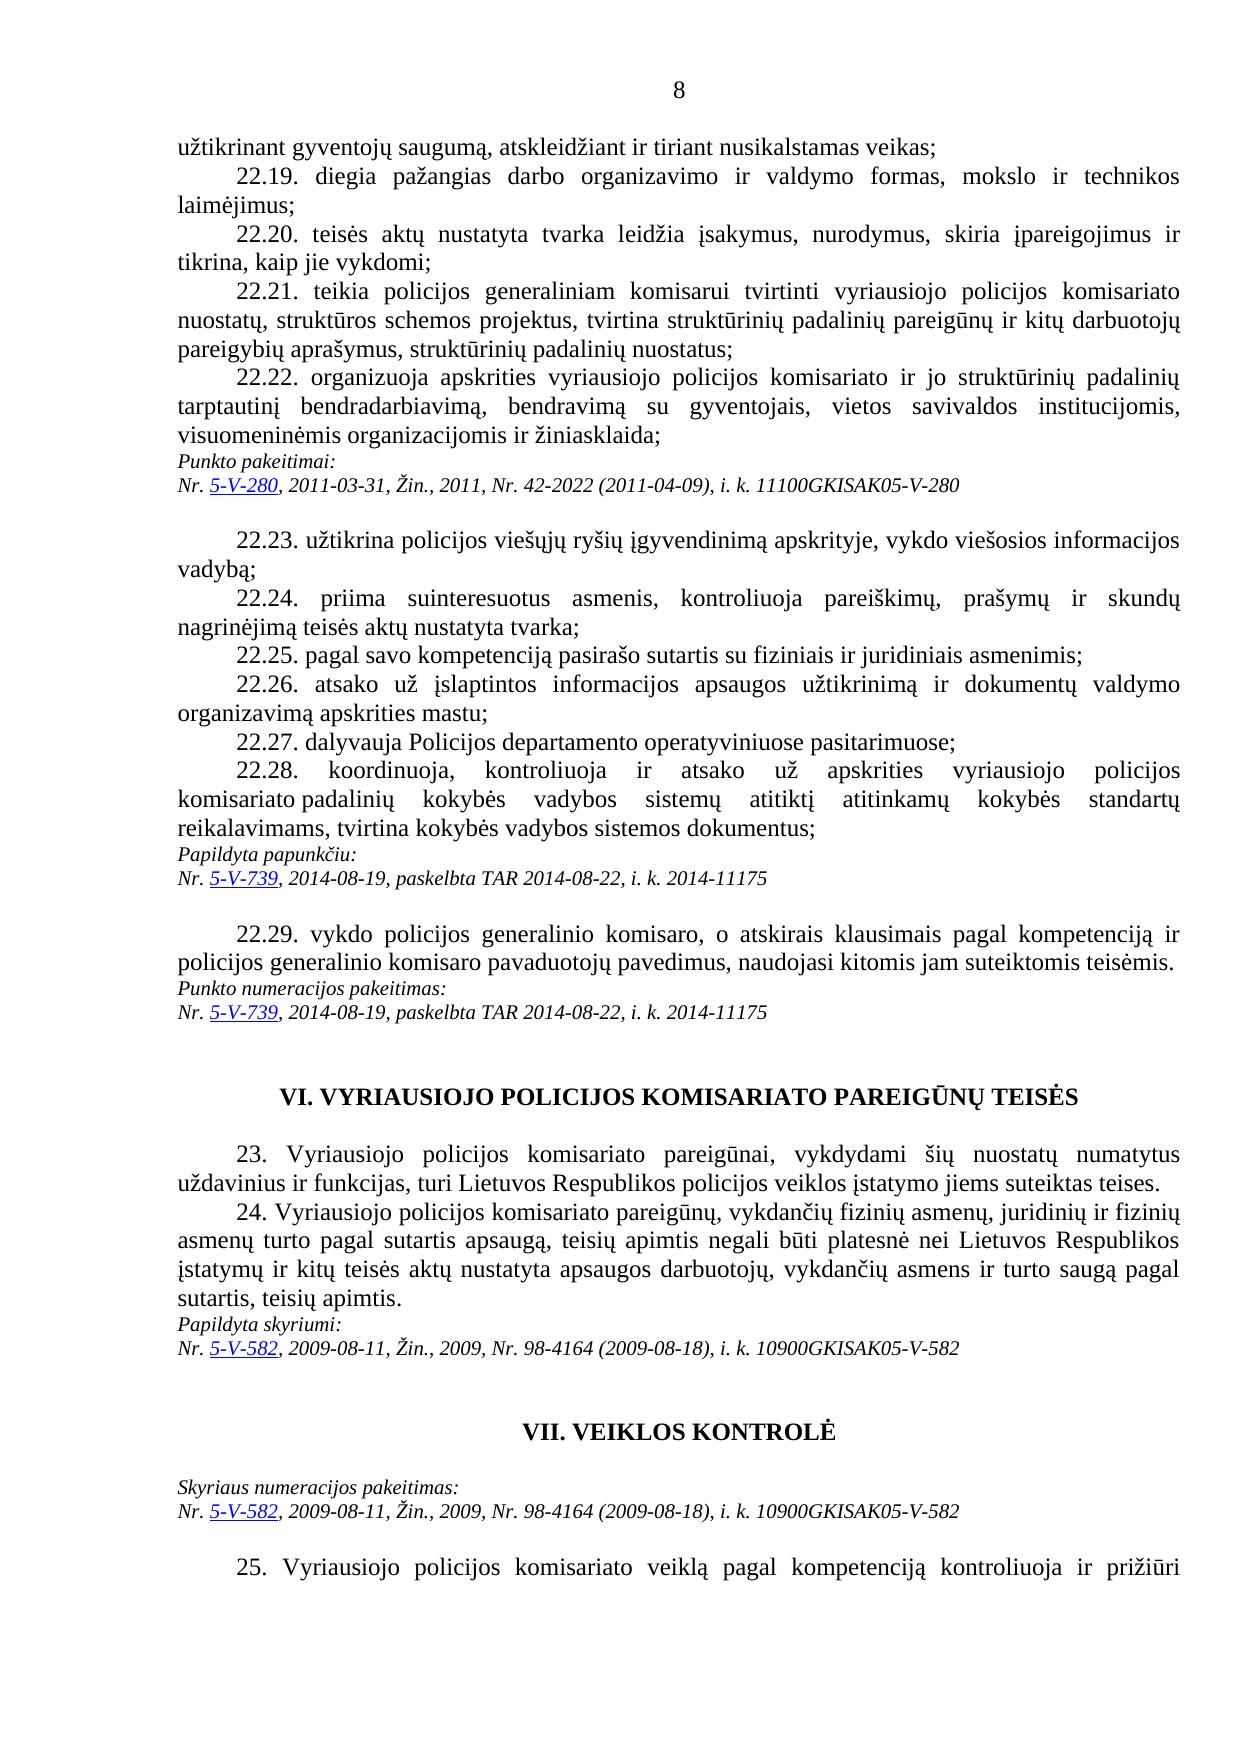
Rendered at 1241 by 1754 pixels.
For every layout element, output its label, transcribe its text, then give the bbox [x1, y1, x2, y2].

text Nr. 5-V-739, 2014-08-19, paskelbta TAR 2014-08-22, i. k. 2014-11175 [177, 1000, 1181, 1024]
text 22.22. organizuoja apskrities vyriausiojo policijos komisariato ir jo struktūrinių padalinių tarptautinį bendradarbiavimą, bendravimą su gyventojais, vietos savivaldos institucijomis, visuomeninėmis organizacijomis ir žiniasklaida; [177, 362, 1181, 449]
text Nr. 5-V-739, 2014-08-19, paskelbta TAR 2014-08-22, i. k. 2014-11175 [177, 866, 1181, 890]
text Punkto numeracijos pakeitimas: [177, 976, 1181, 1000]
text 22.27. dalyvauja Policijos departamento operatyviniuose pasitarimuose; [177, 727, 1181, 756]
text Nr. 5-V-582, 2009-08-11, Žin., 2009, Nr. 98-4164 (2009-08-18), i. k. 10900GKISAK05-V-582 [177, 1499, 1181, 1523]
text Nr. 5-V-582, 2009-08-11, Žin., 2009, Nr. 98-4164 (2009-08-18), i. k. 10900GKISAK05-V-582 [177, 1336, 1181, 1360]
text Papildyta papunkčiu: [177, 842, 1181, 866]
text 22.23. užtikrina policijos viešųjų ryšių įgyvendinimą apskrityje, vykdo viešosios informacijos vadybą; [177, 526, 1181, 583]
text 22.20. teisės aktų nustatyta tvarka leidžia įsakymus, nurodymus, skiria įpareigojimus ir tikrina, kaip jie vykdomi; [177, 219, 1181, 276]
text Nr. 5-V-280, 2011-03-31, Žin., 2011, Nr. 42-2022 (2011-04-09), i. k. 11100GKISAK05-V-280 [177, 473, 1181, 497]
text 22.19. diegia pažangias darbo organizavimo ir valdymo formas, mokslo ir technikos laimėjimus; [177, 161, 1181, 219]
text VII. VEIKLOS KONTROLĖ [177, 1417, 1181, 1446]
text VI. VYRIAUSIOJO POLICIJOS KOMISARIATO pareigūnų teisės [177, 1082, 1181, 1111]
text 25. Vyriausiojo policijos komisariato veiklą pagal kompetenciją kontroliuoja ir prižiūri [177, 1552, 1181, 1581]
text užtikrinant gyventojų saugumą, atskleidžiant ir tiriant nusikalstamas veikas; [177, 132, 1181, 161]
text 22.24. priima suinteresuotus asmenis, kontroliuoja pareiškimų, prašymų ir skundų nagrinėjimą teisės aktų nustatyta tvarka; [177, 583, 1181, 641]
text 22.21. teikia policijos generaliniam komisarui tvirtinti vyriausiojo policijos komisariato nuostatų, struktūros schemos projektus, tvirtina struktūrinių padalinių pareigūnų ir kitų darbuotojų pareigybių aprašymus, struktūrinių padalinių nuostatus; [177, 276, 1181, 362]
text Papildyta skyriumi: [177, 1312, 1181, 1336]
text 22.26. atsako už įslaptintos informacijos apsaugos užtikrinimą ir dokumentų valdymo organizavimą apskrities mastu; [177, 669, 1181, 727]
text 22.29. vykdo policijos generalinio komisaro, o atskirais klausimais pagal kompetenciją ir policijos generalinio komisaro pavaduotojų pavedimus, naudojasi kitomis jam suteiktomis teisėmis. [177, 919, 1181, 976]
text 24. Vyriausiojo policijos komisariato pareigūnų, vykdančių fizinių asmenų, juridinių ir fizinių asmenų turto pagal sutartis apsaugą, teisių apimtis negali būti platesnė nei Lietuvos Respublikos įstatymų ir kitų teisės aktų nustatyta apsaugos darbuotojų, vykdančių asmens ir turto saugą pagal sutartis, teisių apimtis. [177, 1197, 1181, 1312]
text Punkto pakeitimai: [177, 449, 1181, 473]
text 23. Vyriausiojo policijos komisariato pareigūnai, vykdydami šių nuostatų numatytus uždavinius ir funkcijas, turi Lietuvos Respublikos policijos veiklos įstatymo jiems suteiktas teises. [177, 1139, 1181, 1197]
text Skyriaus numeracijos pakeitimas: [177, 1475, 1181, 1499]
text 22.25. pagal savo kompetenciją pasirašo sutartis su fiziniais ir juridiniais asmenimis; [177, 641, 1181, 669]
text 22.28. koordinuoja, kontroliuoja ir atsako už apskrities vyriausiojo policijos komisariato padalinių kokybės vadybos sistemų atitiktį atitinkamų kokybės standartų reikalavimams, tvirtina kokybės vadybos sistemos dokumentus; [177, 756, 1181, 842]
